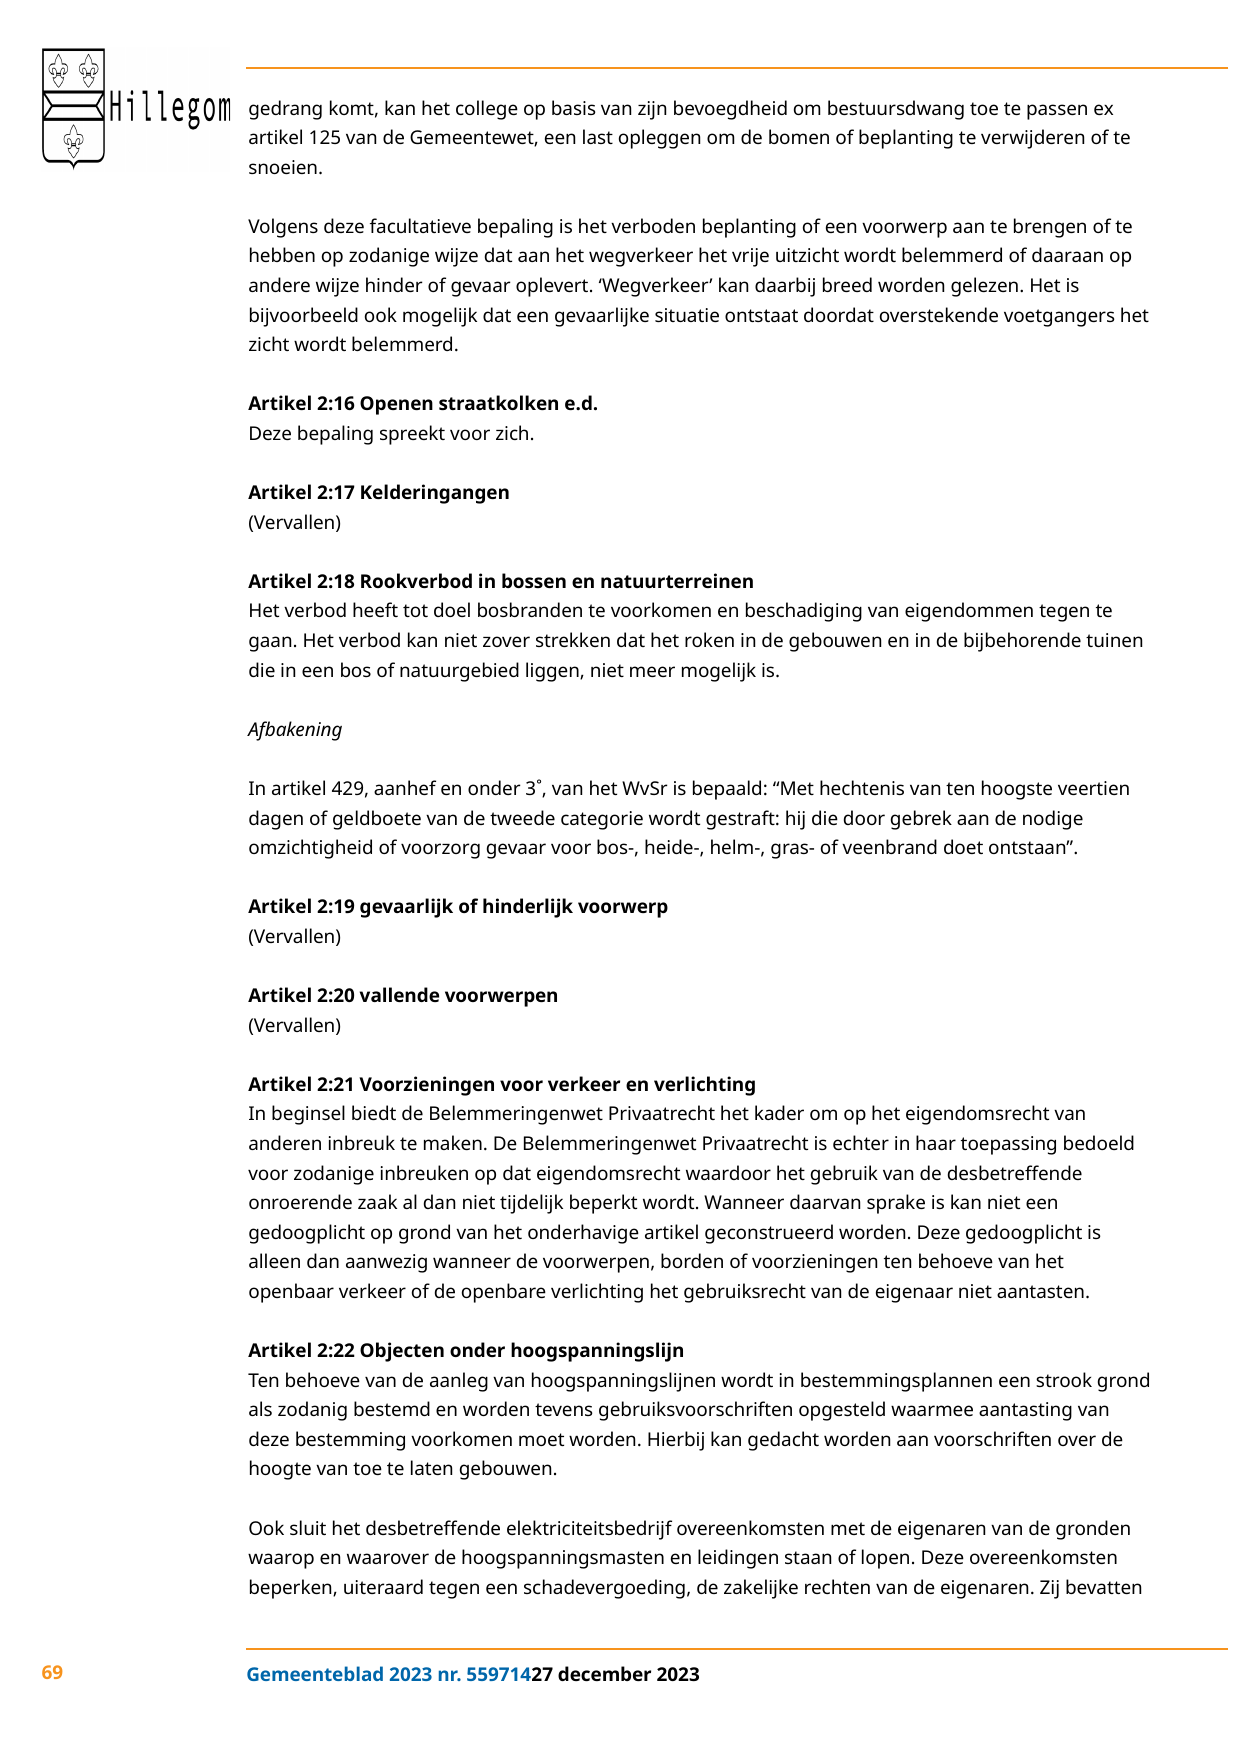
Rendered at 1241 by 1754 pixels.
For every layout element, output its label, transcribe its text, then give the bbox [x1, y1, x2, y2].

text Ten behoeve van de aanleg van hoogspanningslijnen wordt in bestemmingsplannen een strook grond als zodanig bestemd en worden tevens gebruiksvoorschriften opgesteld waarmee aantasting van deze bestemming voorkomen moet worden. Hierbij kan gedacht worden aan voorschriften over de hoogte van toe te laten gebouwen. [248, 1367, 1152, 1481]
text (Vervallen) [248, 509, 1152, 535]
text Artikel 2:16 Openen straatkolken e.d. [248, 391, 1152, 416]
text Het verbod heeft tot doel bosbranden te voorkomen en beschadiging van eigendommen tegen te gaan. Het verbod kan niet zover strekken dat het roken in de gebouwen en in de bijbehorende tuinen die in een bos of natuurgebied liggen, niet meer mogelijk is. [248, 598, 1152, 683]
text Afbakening [248, 716, 1152, 742]
text In artikel 429, aanhef en onder 3˚, van het WvSr is bepaald: “Met hechtenis van ten hoogste veertien dagen of geldboete van de tweede categorie wordt gestraft: hij die door gebrek aan de nodige omzichtigheid of voorzorg gevaar voor bos-, heide-, helm-, gras- of veenbrand doet ontstaan”. [248, 775, 1152, 860]
text (Vervallen) [248, 1012, 1152, 1038]
text Artikel 2:18 Rookverbod in bossen en natuurterreinen [248, 568, 1152, 594]
text Artikel 2:20 vallende voorwerpen [248, 982, 1152, 1008]
text Artikel 2:21 Voorzieningen voor verkeer en verlichting [248, 1071, 1152, 1097]
text Ook sluit het desbetreffende elektriciteitsbedrijf overeenkomsten met de eigenaren van de gronden waarop en waarover de hoogspanningsmasten en leidingen staan of lopen. Deze overeenkomsten beperken, uiteraard tegen een schadevergoeding, de zakelijke rechten van de eigenaren. Zij bevatten [248, 1515, 1152, 1600]
text Artikel 2:19 gevaarlijk of hinderlijk voorwerp [248, 893, 1152, 919]
text Deze bepaling spreekt voor zich. [248, 420, 1152, 446]
text Volgens deze facultatieve bepaling is het verboden beplanting of een voorwerp aan te brengen of te hebben op zodanige wijze dat aan het wegverkeer het vrije uitzicht wordt belemmerd of daaraan op andere wijze hinder of gevaar oplevert. ‘Wegverkeer’ kan daarbij breed worden gelezen. Het is bijvoorbeeld ook mogelijk dat een gevaarlijke situatie ontstaat doordat overstekende voetgangers het zicht wordt belemmerd. [248, 213, 1152, 357]
text gedrang komt, kan het college op basis van zijn bevoegdheid om bestuursdwang toe te passen ex artikel 125 van de Gemeentewet, een last opleggen om de bomen of beplanting te verwijderen of te snoeien. [248, 95, 1152, 180]
text Artikel 2:17 Kelderingangen [248, 479, 1152, 505]
text In beginsel biedt de Belemmeringenwet Privaatrecht het kader om op het eigendomsrecht van anderen inbreuk te maken. De Belemmeringenwet Privaatrecht is echter in haar toepassing bedoeld voor zodanige inbreuken op dat eigendomsrecht waardoor het gebruik van de desbetreffende onroerende zaak al dan niet tijdelijk beperkt wordt. Wanneer daarvan sprake is kan niet een gedoogplicht op grond van het onderhavige artikel geconstrueerd worden. Deze gedoogplicht is alleen dan aanwezig wanneer de voorwerpen, borden of voorzieningen ten behoeve van het openbaar verkeer of de openbare verlichting het gebruiksrecht van de eigenaar niet aantasten. [248, 1101, 1152, 1304]
picture [41, 47, 231, 172]
text Artikel 2:22 Objecten onder hoogspanningslijn [248, 1337, 1152, 1363]
text (Vervallen) [248, 923, 1152, 949]
